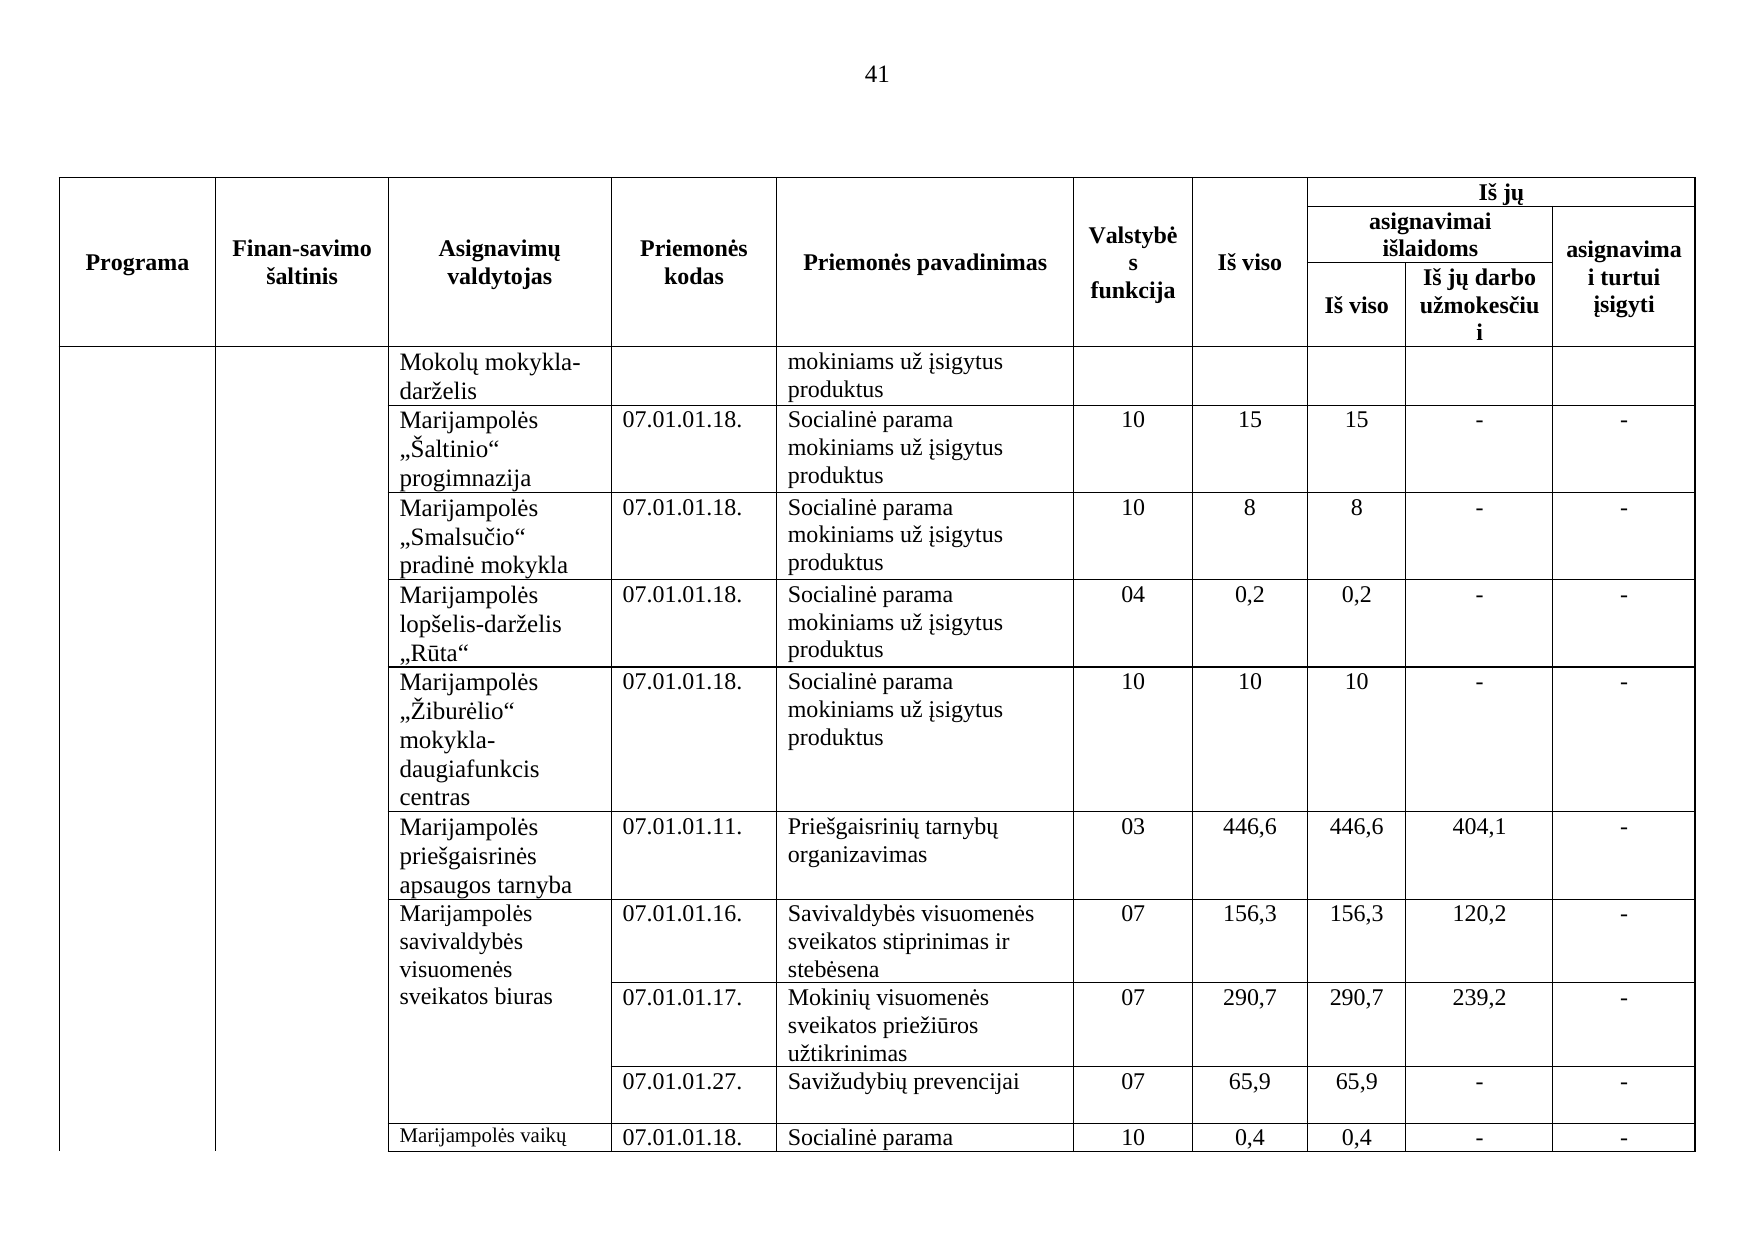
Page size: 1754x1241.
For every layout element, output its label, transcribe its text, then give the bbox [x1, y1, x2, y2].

table_cell 10 [1074, 1124, 1192, 1151]
table_header Asignavimų valdytojas [389, 178, 611, 346]
table_cell - [1553, 406, 1694, 492]
table_cell 07.01.01.11. [612, 812, 776, 898]
table_cell Savivaldybės visuomenės sveikatos stiprinimas ir stebėsena [777, 900, 1073, 982]
table_cell Marijampolės vaikų [389, 1124, 611, 1151]
table_cell - [1553, 668, 1694, 811]
table_cell 404,1 [1406, 812, 1552, 898]
table_cell 04 [1074, 580, 1192, 666]
table_cell 10 [1074, 668, 1192, 811]
table_cell 07 [1074, 900, 1192, 982]
table_cell 446,6 [1193, 812, 1307, 898]
table_cell 8 [1308, 493, 1405, 579]
table_cell 10 [1074, 493, 1192, 579]
table_cell [216, 347, 388, 898]
table_cell - [1406, 406, 1552, 492]
table_cell 07.01.01.18. [612, 580, 776, 666]
table_cell 0,2 [1193, 580, 1307, 666]
table_cell Marijampolės savivaldybės visuomenės sveikatos biuras [389, 900, 611, 1122]
table_cell - [1553, 493, 1694, 579]
table_header Priemonės pavadinimas [777, 178, 1073, 346]
table_cell - [1406, 1067, 1552, 1122]
table_cell 156,3 [1308, 900, 1405, 982]
table_header Priemonės kodas [612, 178, 776, 346]
table_cell 15 [1308, 406, 1405, 492]
table_cell 07.01.01.16. [612, 900, 776, 982]
table_cell 07.01.01.27. [612, 1067, 776, 1122]
table_cell 446,6 [1308, 812, 1405, 898]
table_cell Socialinė parama mokiniams už įsigytus produktus [777, 406, 1073, 492]
table_cell 0,2 [1308, 580, 1405, 666]
table_cell 290,7 [1308, 983, 1405, 1066]
table_header Iš jų [1308, 178, 1694, 206]
table_cell 03 [1074, 812, 1192, 898]
table_cell [60, 347, 215, 898]
table_cell Marijampolės priešgaisrinės apsaugos tarnyba [389, 812, 611, 898]
table_cell Mokinių visuomenės sveikatos priežiūros užtikrinimas [777, 983, 1073, 1066]
table_cell - [1406, 347, 1552, 404]
table_cell - [1406, 668, 1552, 811]
table_cell 07.01.01.18. [612, 668, 776, 811]
table_cell - [1553, 1124, 1694, 1151]
table_header Finan-savimo šaltinis [216, 178, 388, 346]
table_cell Marijampolės „Smalsučio“ pradinė mokykla [389, 493, 611, 579]
table_cell Savižudybių prevencijai [777, 1067, 1073, 1122]
table_cell 10 [1074, 406, 1192, 492]
table_cell [216, 899, 388, 1151]
table_cell Socialinė parama mokiniams už įsigytus produktus [777, 668, 1073, 811]
table_cell - [1553, 900, 1694, 982]
table_cell - [1406, 493, 1552, 579]
table_cell - [1553, 983, 1694, 1066]
table_cell [1308, 347, 1405, 404]
table_cell 65,9 [1308, 1067, 1405, 1122]
table_header Valstybės funkcija [1074, 178, 1192, 346]
table_cell Socialinė parama mokiniams už įsigytus produktus [777, 580, 1073, 666]
table_cell 8 [1193, 493, 1307, 579]
table_cell 10 [1193, 668, 1307, 811]
table_cell 07 [1074, 983, 1192, 1066]
table_cell - [1553, 1067, 1694, 1122]
table_cell - [1553, 812, 1694, 898]
table_cell [60, 899, 215, 1151]
table_cell Iš viso [1308, 263, 1405, 346]
table_cell - [1406, 1124, 1552, 1151]
table_cell Marijampolės „Žiburėlio“ mokykla- daugiafunkcis centras [389, 668, 611, 811]
table_cell 65,9 [1193, 1067, 1307, 1122]
table_cell Iš jų darbo užmokesčiui [1406, 263, 1552, 346]
table_cell 07.01.01.18. [612, 1124, 776, 1151]
table_cell Marijampolės „Šaltinio“ progimnazija [389, 406, 611, 492]
table_cell Priešgaisrinių tarnybų organizavimas [777, 812, 1073, 898]
table_cell 156,3 [1193, 900, 1307, 982]
table_cell 290,7 [1193, 983, 1307, 1066]
table_cell 07 [1074, 1067, 1192, 1122]
table_header Programa [60, 178, 215, 346]
table_cell - [1406, 580, 1552, 666]
table_header Iš viso [1193, 178, 1307, 346]
table_cell Mokolų mokykla- darželis [389, 347, 611, 404]
table_cell 10 [1308, 668, 1405, 811]
table_cell Socialinė parama [777, 1124, 1073, 1151]
table_cell 07.01.01.17. [612, 983, 776, 1066]
table_cell Socialinė parama mokiniams už įsigytus produktus [777, 493, 1073, 579]
table_cell 07.01.01.18. [612, 406, 776, 492]
table_cell Marijampolės lopšelis-darželis „Rūta“ [389, 580, 611, 666]
table_cell [612, 347, 776, 404]
table_cell [1193, 347, 1307, 404]
table_cell mokiniams už įsigytus produktus [777, 347, 1073, 404]
table_cell asignavimai išlaidoms [1308, 207, 1552, 262]
table_cell 07.01.01.18. [612, 493, 776, 579]
table_cell 0,4 [1308, 1124, 1405, 1151]
table_cell - [1553, 580, 1694, 666]
table_cell 120,2 [1406, 900, 1552, 982]
table_cell [1074, 347, 1192, 404]
table_cell - [1553, 347, 1694, 404]
table_cell 15 [1193, 406, 1307, 492]
table_cell asignavimai turtui įsigyti [1553, 207, 1694, 346]
table_cell 0,4 [1193, 1124, 1307, 1151]
table_cell 239,2 [1406, 983, 1552, 1066]
